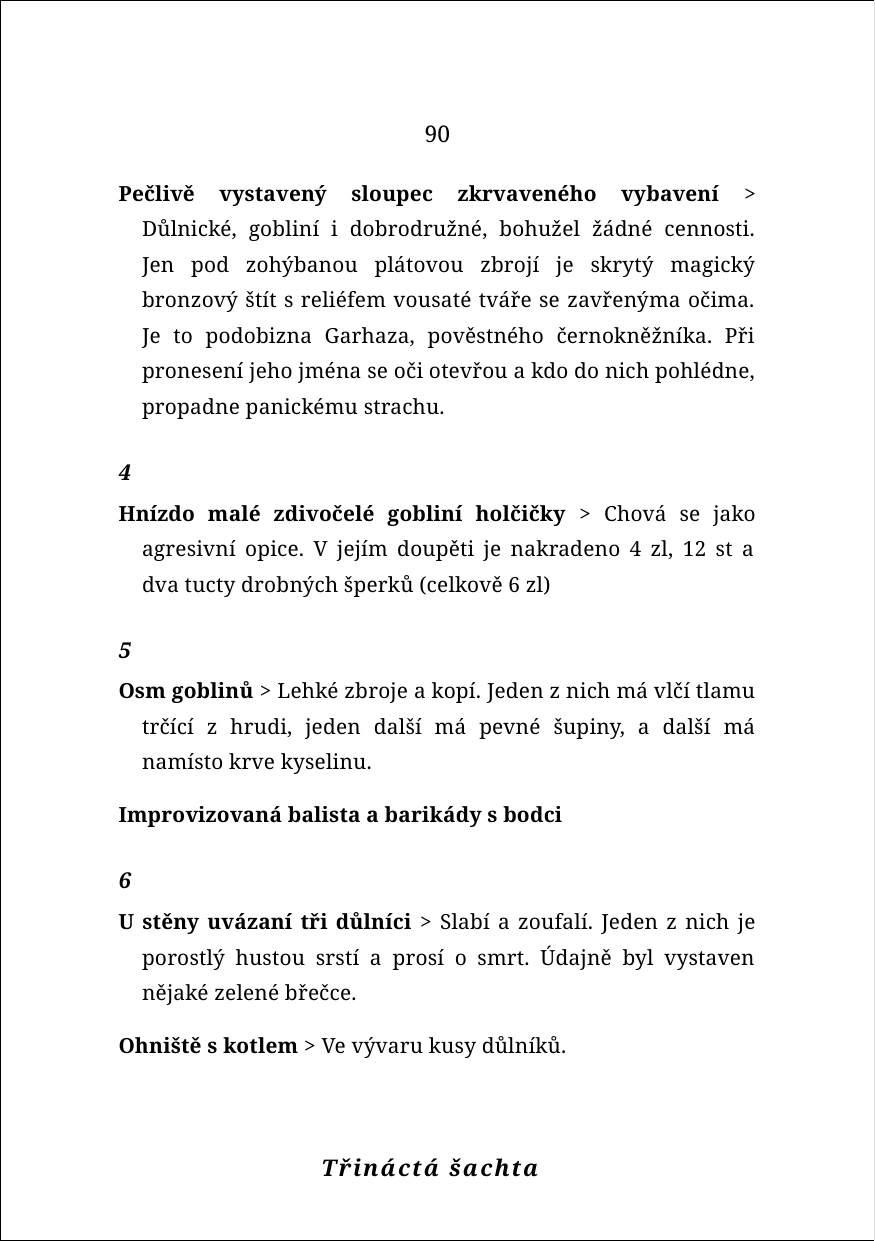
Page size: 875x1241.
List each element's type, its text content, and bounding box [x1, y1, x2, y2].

text Pečlivě vystavený sloupec zkrvaveného vybavení > Důlnické, gobliní i dobrodružné, bohužel žádné cennosti. Jen pod zohýbanou plátovou zbrojí je skrytý magický bronzový štít s reliéfem vousaté tváře se zavřenýma očima. Je to podobizna Garhaza, pověstného černokněžníka. Při pronesení jeho jména se oči otevřou a kdo do nich pohlédne, propadne panickému strachu. [118, 179, 756, 421]
text Ohniště s kotlem > Ve vývaru kusy důlníků. [118, 1031, 756, 1060]
text U stěny uvázaní tři důlníci > Slabí a zoufalí. Jeden z nich je porostlý hustou srstí a prosí o smrt. Údajně byl vystaven nějaké zelené břečce. [118, 907, 756, 1007]
subtitle 5 [118, 635, 756, 664]
text Hnízdo malé zdivočelé gobliní holčičky > Chová se jako agresivní opice. V jejím doupěti je nakradeno 4 zl, 12 st a dva tucty drobných šperků (celkově 6 zl) [118, 499, 756, 598]
subtitle 6 [118, 866, 756, 895]
text Osm goblinů > Lehké zbroje a kopí. Jeden z nich má vlčí tlamu trčící z hrudi, jeden další má pevné šupiny, a další má namísto krve kyselinu. [118, 676, 756, 776]
subtitle 4 [118, 457, 756, 487]
text Improvizovaná balista a barikády s bodci [118, 801, 756, 829]
